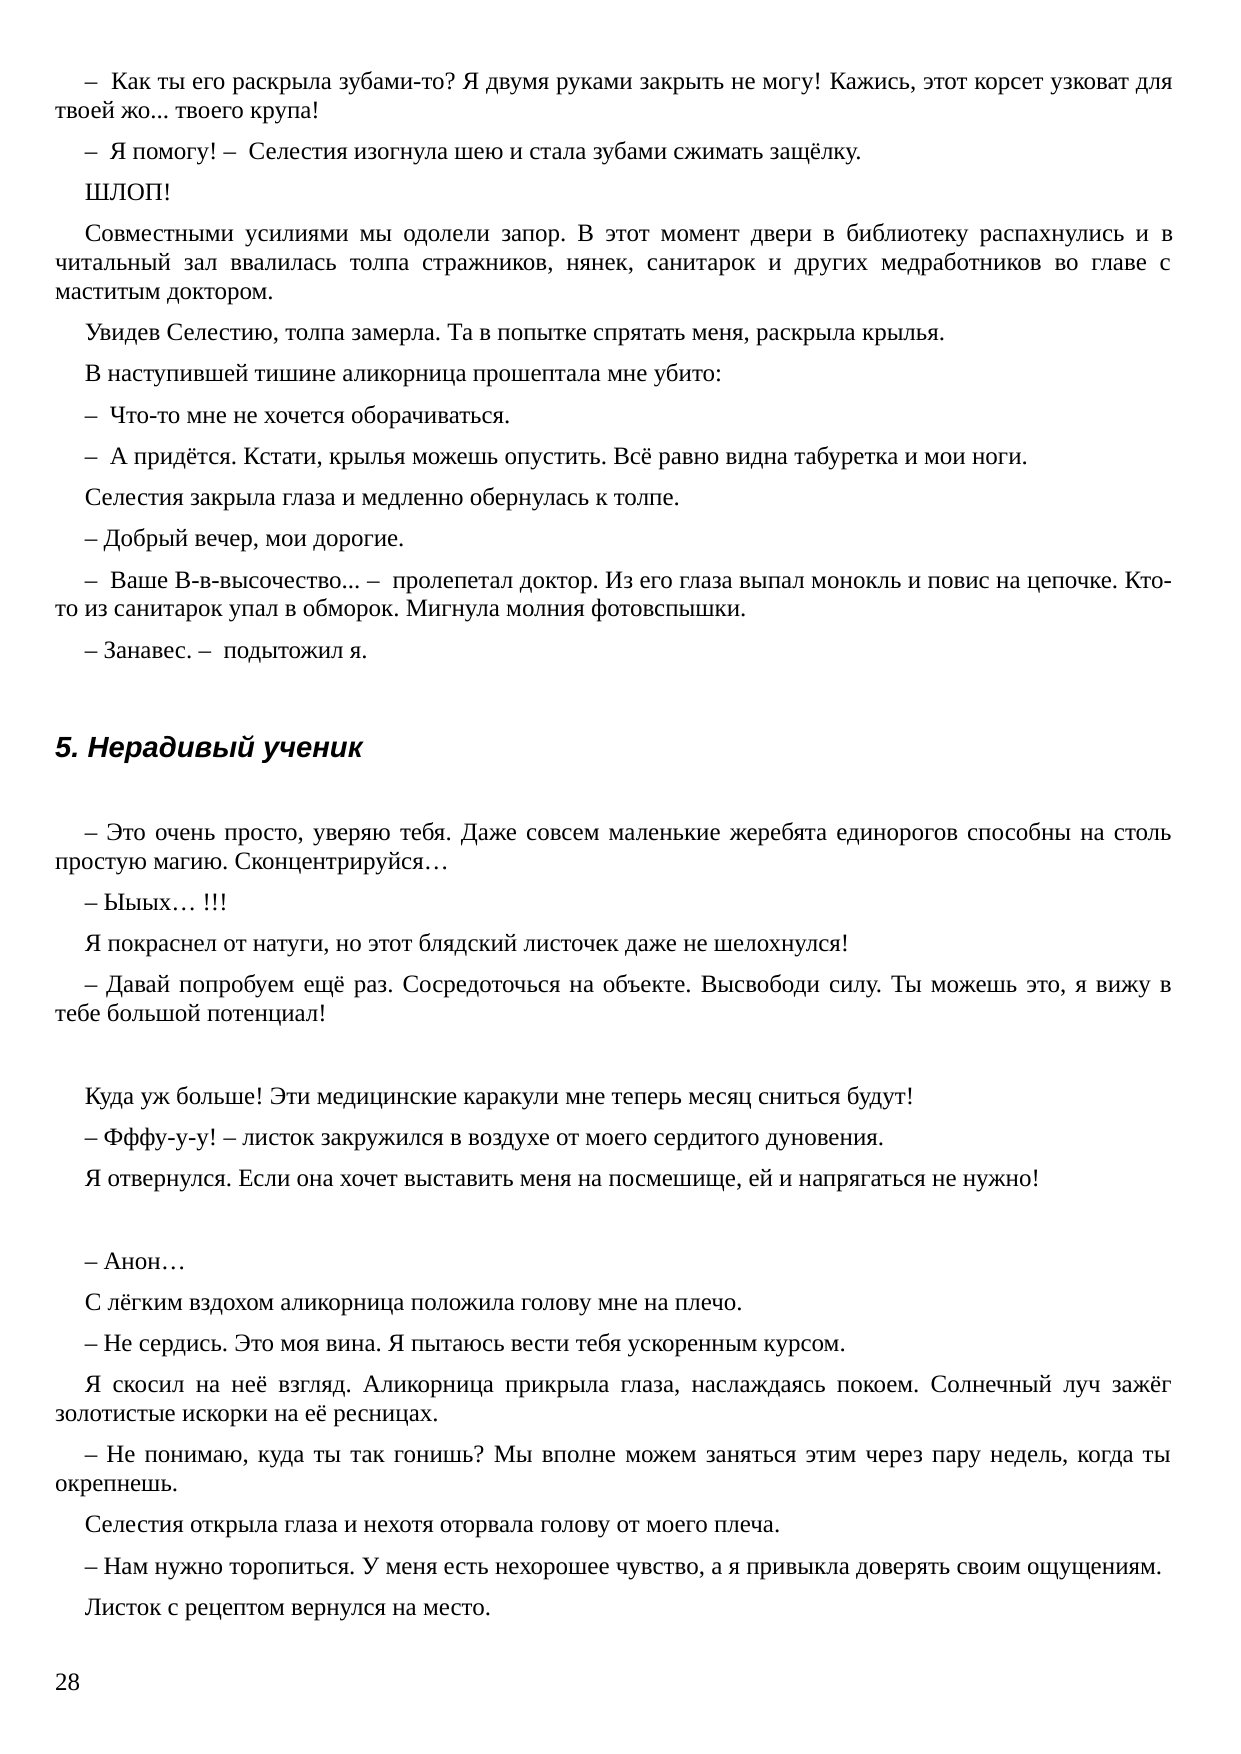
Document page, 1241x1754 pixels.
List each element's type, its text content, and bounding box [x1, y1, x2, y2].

text – Как ты его раскрыла зубами-то? Я двумя руками закрыть не могу! Кажись, этот корсет узковат для твоей жо... твоего крупа! [55, 66, 1173, 123]
text – Занавес. – подытожил я. [55, 635, 1173, 663]
text С лёгким вздохом аликорница положила голову мне на плечо. [55, 1287, 1173, 1316]
text – А придётся. Кстати, крылья можешь опустить. Всё равно видна табуретка и мои ноги. [55, 441, 1173, 470]
text – Ваше В-в-высочество... – пролепетал доктор. Из его глаза выпал монокль и повис на цепочке. Кто-то из санитарок упал в обморок. Мигнула молния фотовспышки. [55, 565, 1173, 622]
text Я покраснел от натуги, но этот блядский листочек даже не шелохнулся! [55, 928, 1173, 957]
text Селестия открыла глаза и нехотя оторвала голову от моего плеча. [55, 1509, 1173, 1538]
text В наступившей тишине аликорница прошептала мне убито: [55, 358, 1173, 387]
text – Анон… [55, 1246, 1173, 1274]
subtitle 5. Нерадивый ученик [55, 730, 1173, 763]
text ШЛОП! [55, 177, 1173, 206]
text – Давай попробуем ещё раз. Сосредоточься на объекте. Высвободи силу. Ты можешь это, я вижу в тебе большой потенциал! [55, 969, 1173, 1027]
text – Не сердись. Это моя вина. Я пытаюсь вести тебя ускоренным курсом. [55, 1328, 1173, 1357]
text Я скосил на неё взгляд. Аликорница прикрыла глаза, наслаждаясь покоем. Солнечный луч зажёг золотистые искорки на её ресницах. [55, 1369, 1173, 1427]
text Селестия закрыла глаза и медленно обернулась к толпе. [55, 482, 1173, 511]
text – Ыыых… !!! [55, 887, 1173, 916]
text Увидев Селестию, толпа замерла. Та в попытке спрятать меня, раскрыла крылья. [55, 317, 1173, 346]
text – Это очень просто, уверяю тебя. Даже совсем маленькие жеребята единорогов способны на столь простую магию. Сконцентрируйся… [55, 817, 1173, 874]
text – Что-то мне не хочется оборачиваться. [55, 400, 1173, 428]
text – Нам нужно торопиться. У меня есть нехорошее чувство, а я привыкла доверять своим ощущениям. [55, 1551, 1173, 1579]
text – Фффу-у-у! – листок закружился в воздухе от моего сердитого дуновения. [55, 1122, 1173, 1151]
text Я отвернулся. Если она хочет выставить меня на посмешище, ей и напрягаться не нужно! [55, 1163, 1173, 1192]
text – Не понимаю, куда ты так гонишь? Мы вполне можем заняться этим через пару недель, когда ты окрепнешь. [55, 1439, 1173, 1497]
text Совместными усилиями мы одолели запор. В этот момент двери в библиотеку распахнулись и в читальный зал ввалилась толпа стражников, нянек, санитарок и других медработников во главе с маститым доктором. [55, 218, 1173, 305]
text – Добрый вечер, мои дорогие. [55, 523, 1173, 552]
text Куда уж больше! Эти медицинские каракули мне теперь месяц сниться будут! [55, 1081, 1173, 1109]
text Листок с рецептом вернулся на место. [55, 1592, 1173, 1621]
text – Я помогу! – Селестия изогнула шею и стала зубами сжимать защёлку. [55, 136, 1173, 165]
